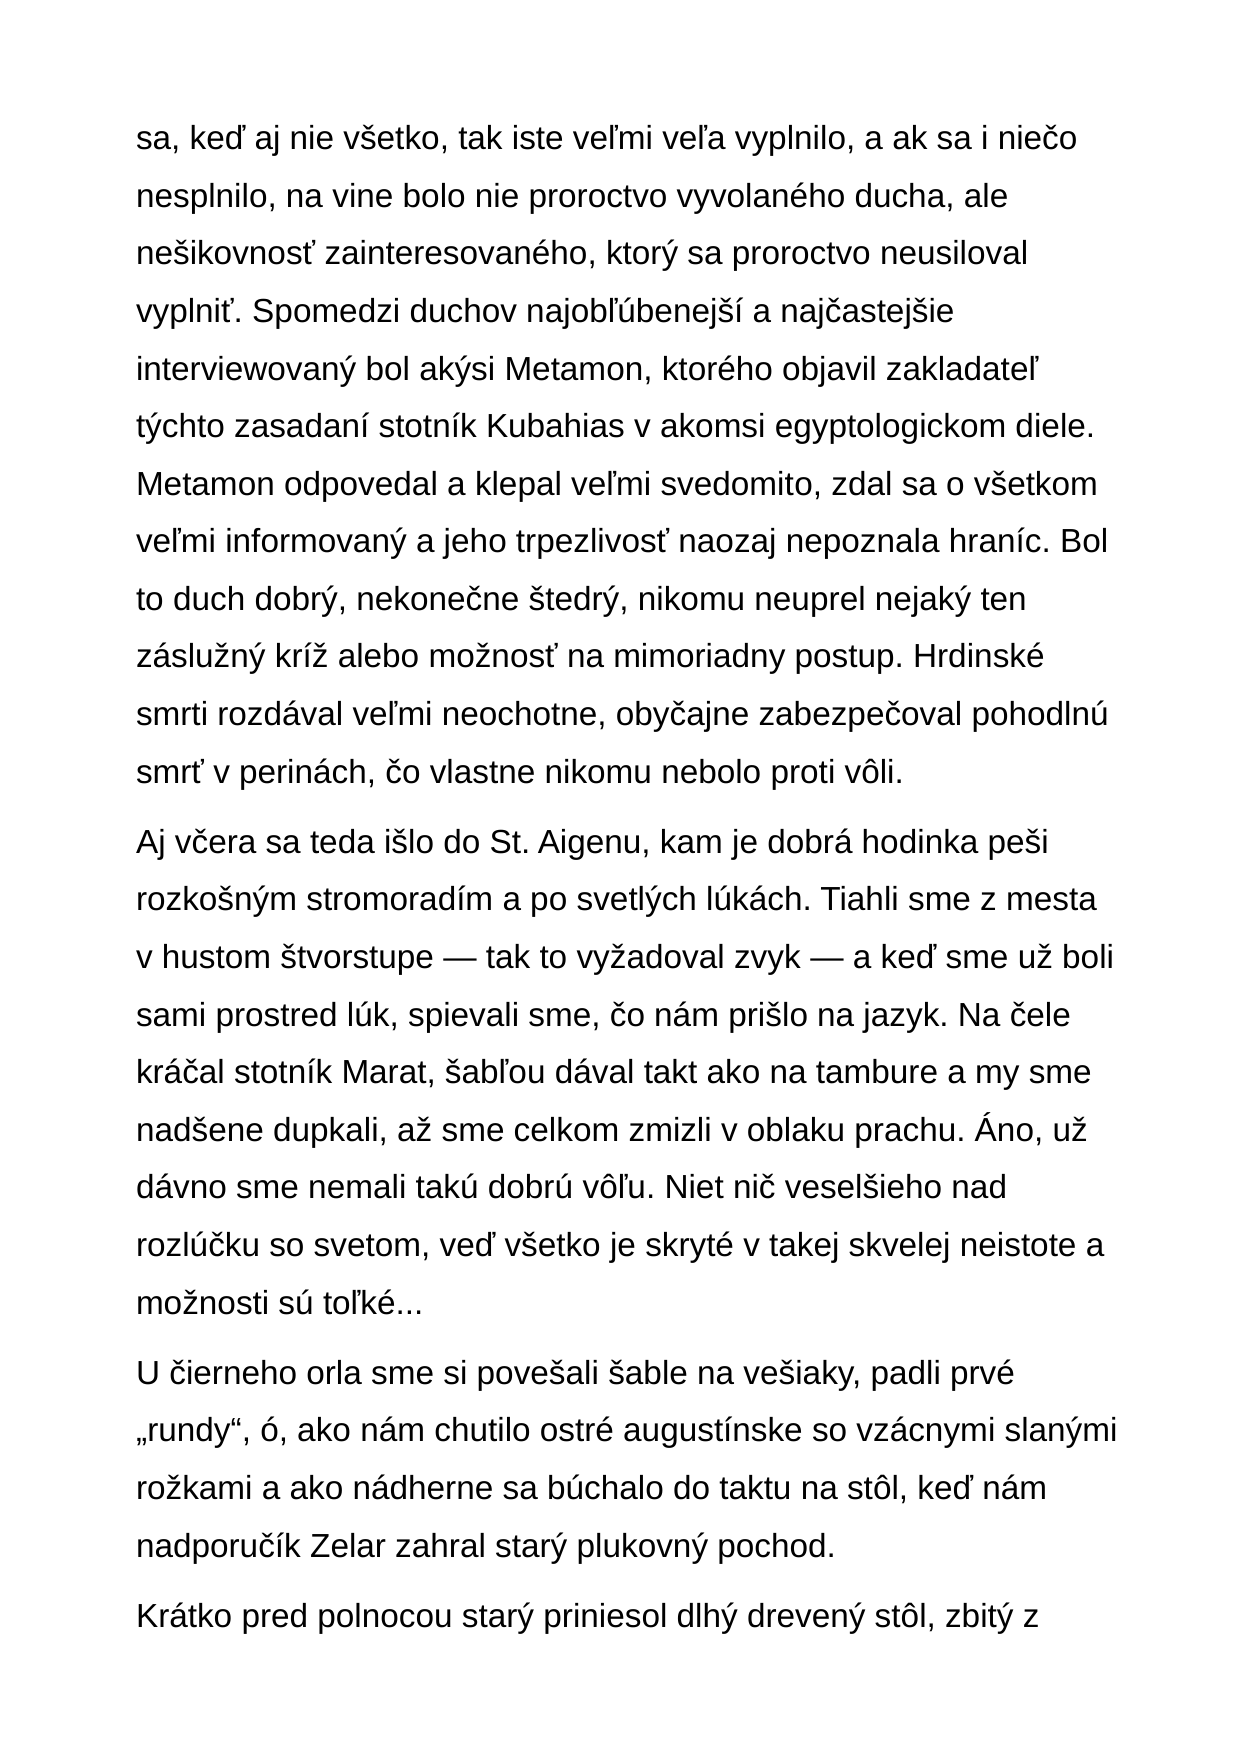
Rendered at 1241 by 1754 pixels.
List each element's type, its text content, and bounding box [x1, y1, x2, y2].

text Krátko pred polnocou starý priniesol dlhý drevený stôl, zbitý z [136, 1596, 1122, 1634]
text Aj včera sa teda išlo do St. Aigenu, kam je dobrá hodinka peši rozkošným stromoradím a po svetlých lúkách. Tiahli sme z mesta v hustom štvorstupe — tak to vyžadoval zvyk — a keď sme už boli sami prostred lúk, spievali sme, čo nám prišlo na jazyk. Na čele kráčal stotník Marat, šabľou dával takt ako na tambure a my sme nadšene dupkali, až sme celkom zmizli v oblaku prachu. Áno, už dávno sme nemali takú dobrú vôľu. Niet nič veselšieho nad rozlúčku so svetom, veď všetko je skryté v takej skvelej neistote a možnosti sú toľké... [136, 822, 1122, 1321]
text sa, keď aj nie všetko, tak iste veľmi veľa vyplnilo, a ak sa i niečo nesplnilo, na vine bolo nie proroctvo vyvolaného ducha, ale nešikovnosť zainteresovaného, ktorý sa proroctvo neusiloval vyplniť. Spomedzi duchov najobľúbenejší a najčastejšie interviewovaný bol akýsi Metamon, ktorého objavil zakladateľ týchto zasadaní stotník Kubahias v akomsi egyptologickom diele. Metamon odpovedal a klepal veľmi svedomito, zdal sa o všetkom veľmi informovaný a jeho trpezlivosť naozaj nepoznala hraníc. Bol to duch dobrý, nekonečne štedrý, nikomu neuprel nejaký ten záslužný kríž alebo možnosť na mimoriadny postup. Hrdinské smrti rozdával veľmi neochotne, obyčajne zabezpečoval pohodlnú smrť v perinách, čo vlastne nikomu nebolo proti vôli. [136, 118, 1122, 790]
text U čierneho orla sme si povešali šable na vešiaky, padli prvé „rundy“, ó, ako nám chutilo ostré augustínske so vzácnymi slanými rožkami a ako nádherne sa búchalo do taktu na stôl, keď nám nadporučík Zelar zahral starý plukovný pochod. [136, 1353, 1122, 1564]
